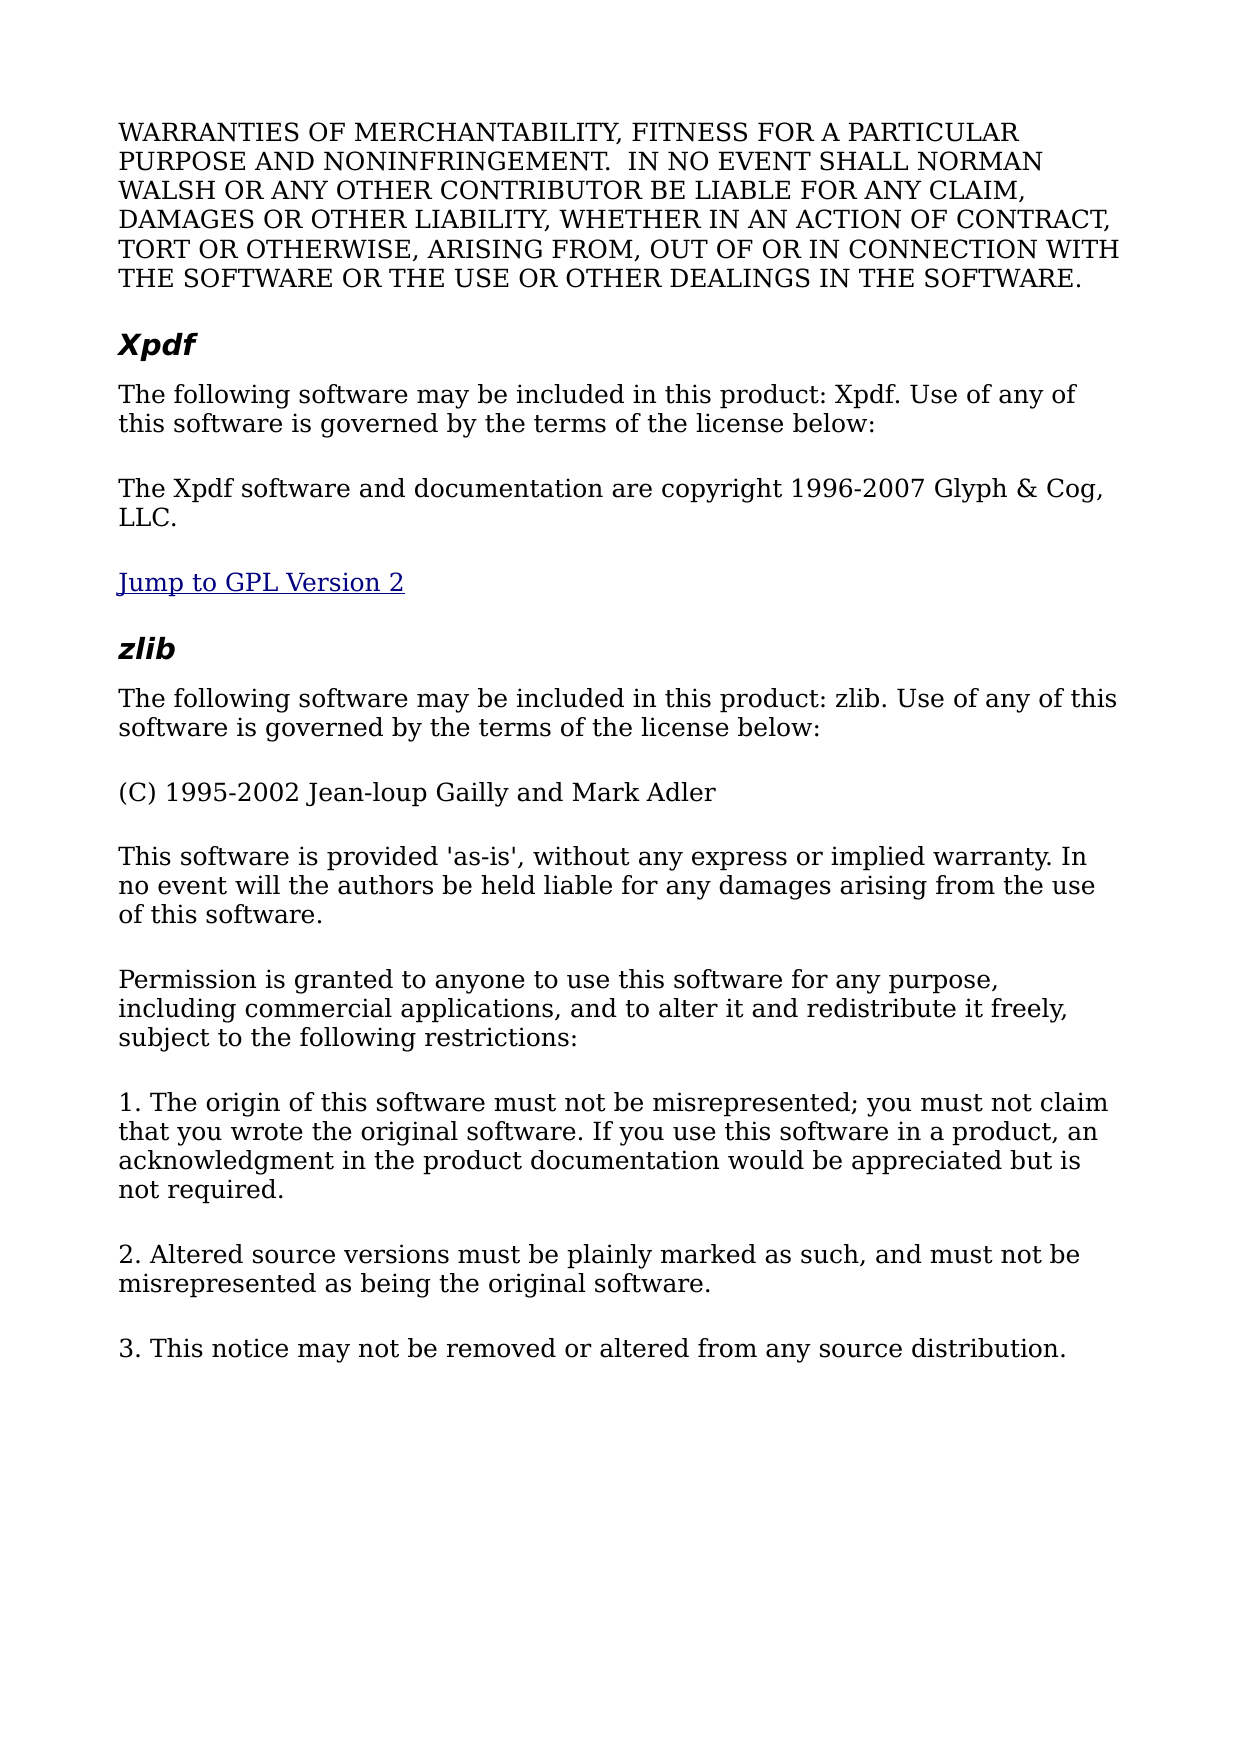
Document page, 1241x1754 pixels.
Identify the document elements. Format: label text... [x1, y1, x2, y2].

text Jump to GPL Version 2 [118, 568, 1122, 597]
text 3. This notice may not be removed or altered from any source distribution. [118, 1334, 1122, 1363]
subtitle Xpdf [118, 328, 1122, 362]
text (C) 1995-2002 Jean-loup Gailly and Mark Adler [118, 778, 1122, 807]
text 2. Altered source versions must be plainly marked as such, and must not be misrepresented as being the original software. [118, 1240, 1122, 1298]
subtitle zlib [118, 632, 1122, 666]
text Permission is granted to anyone to use this software for any purpose, including commercial applications, and to alter it and redistribute it freely, subject to the following restrictions: [118, 965, 1122, 1053]
text WARRANTIES OF MERCHANTABILITY, FITNESS FOR A PARTICULAR PURPOSE AND NONINFRINGEMENT. IN NO EVENT SHALL NORMAN WALSH OR ANY OTHER CONTRIBUTOR BE LIABLE FOR ANY CLAIM, DAMAGES OR OTHER LIABILITY, WHETHER IN AN ACTION OF CONTRACT, TORT OR OTHERWISE, ARISING FROM, OUT OF OR IN CONNECTION WITH THE SOFTWARE OR THE USE OR OTHER DEALINGS IN THE SOFTWARE. [118, 118, 1122, 293]
text 1. The origin of this software must not be misrepresented; you must not claim that you wrote the original software. If you use this software in a product, an acknowledgment in the product documentation would be appreciated but is not required. [118, 1088, 1122, 1205]
text The following software may be included in this product: zlib. Use of any of this software is governed by the terms of the license below: [118, 684, 1122, 742]
text This software is provided 'as-is', without any express or implied warranty. In no event will the authors be held liable for any damages arising from the use of this software. [118, 842, 1122, 930]
text The Xpdf software and documentation are copyright 1996-2007 Glyph & Cog, LLC. [118, 474, 1122, 532]
text The following software may be included in this product: Xpdf. Use of any of this software is governed by the terms of the license below: [118, 380, 1122, 438]
